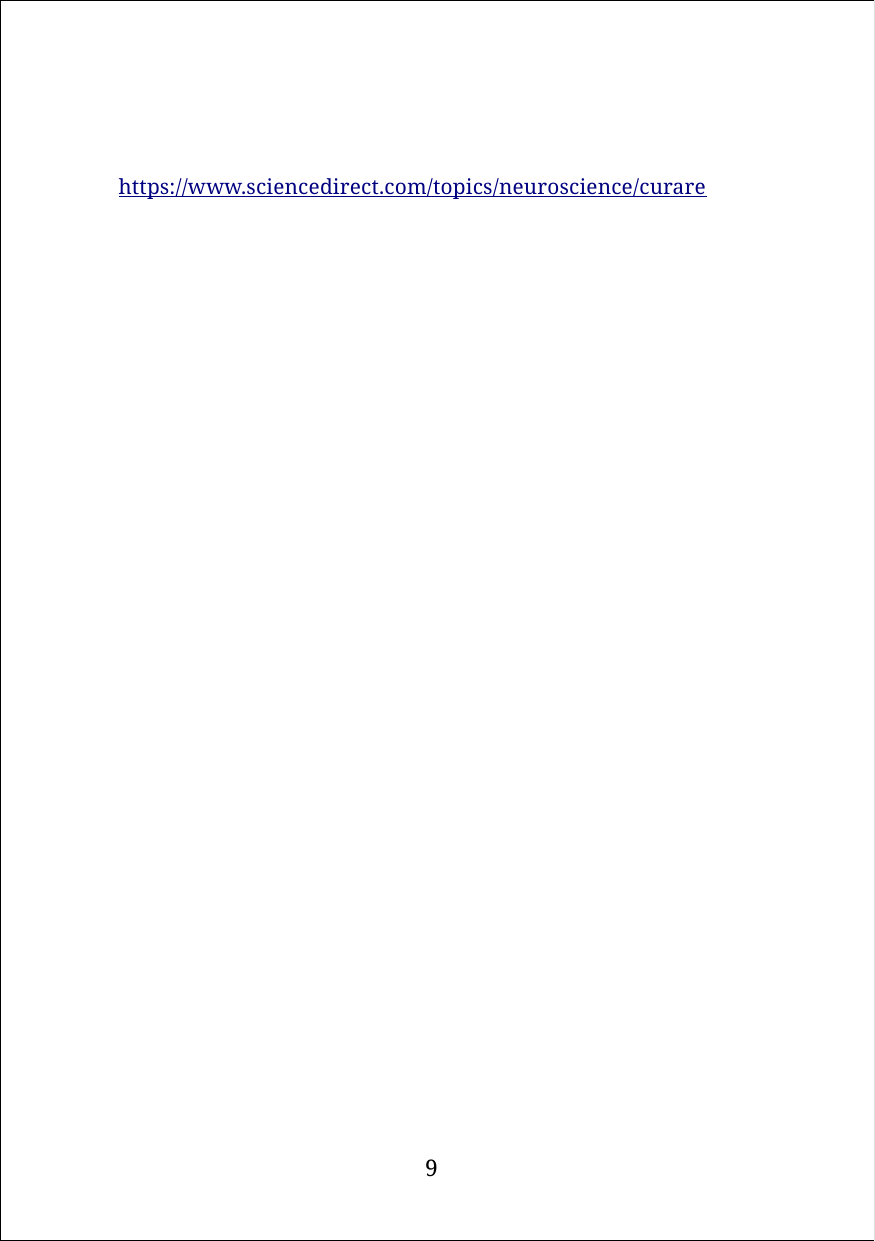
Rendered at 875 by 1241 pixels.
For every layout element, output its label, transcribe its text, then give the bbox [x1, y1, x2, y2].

text https://www.sciencedirect.com/topics/neuroscience/curare [118, 172, 756, 200]
